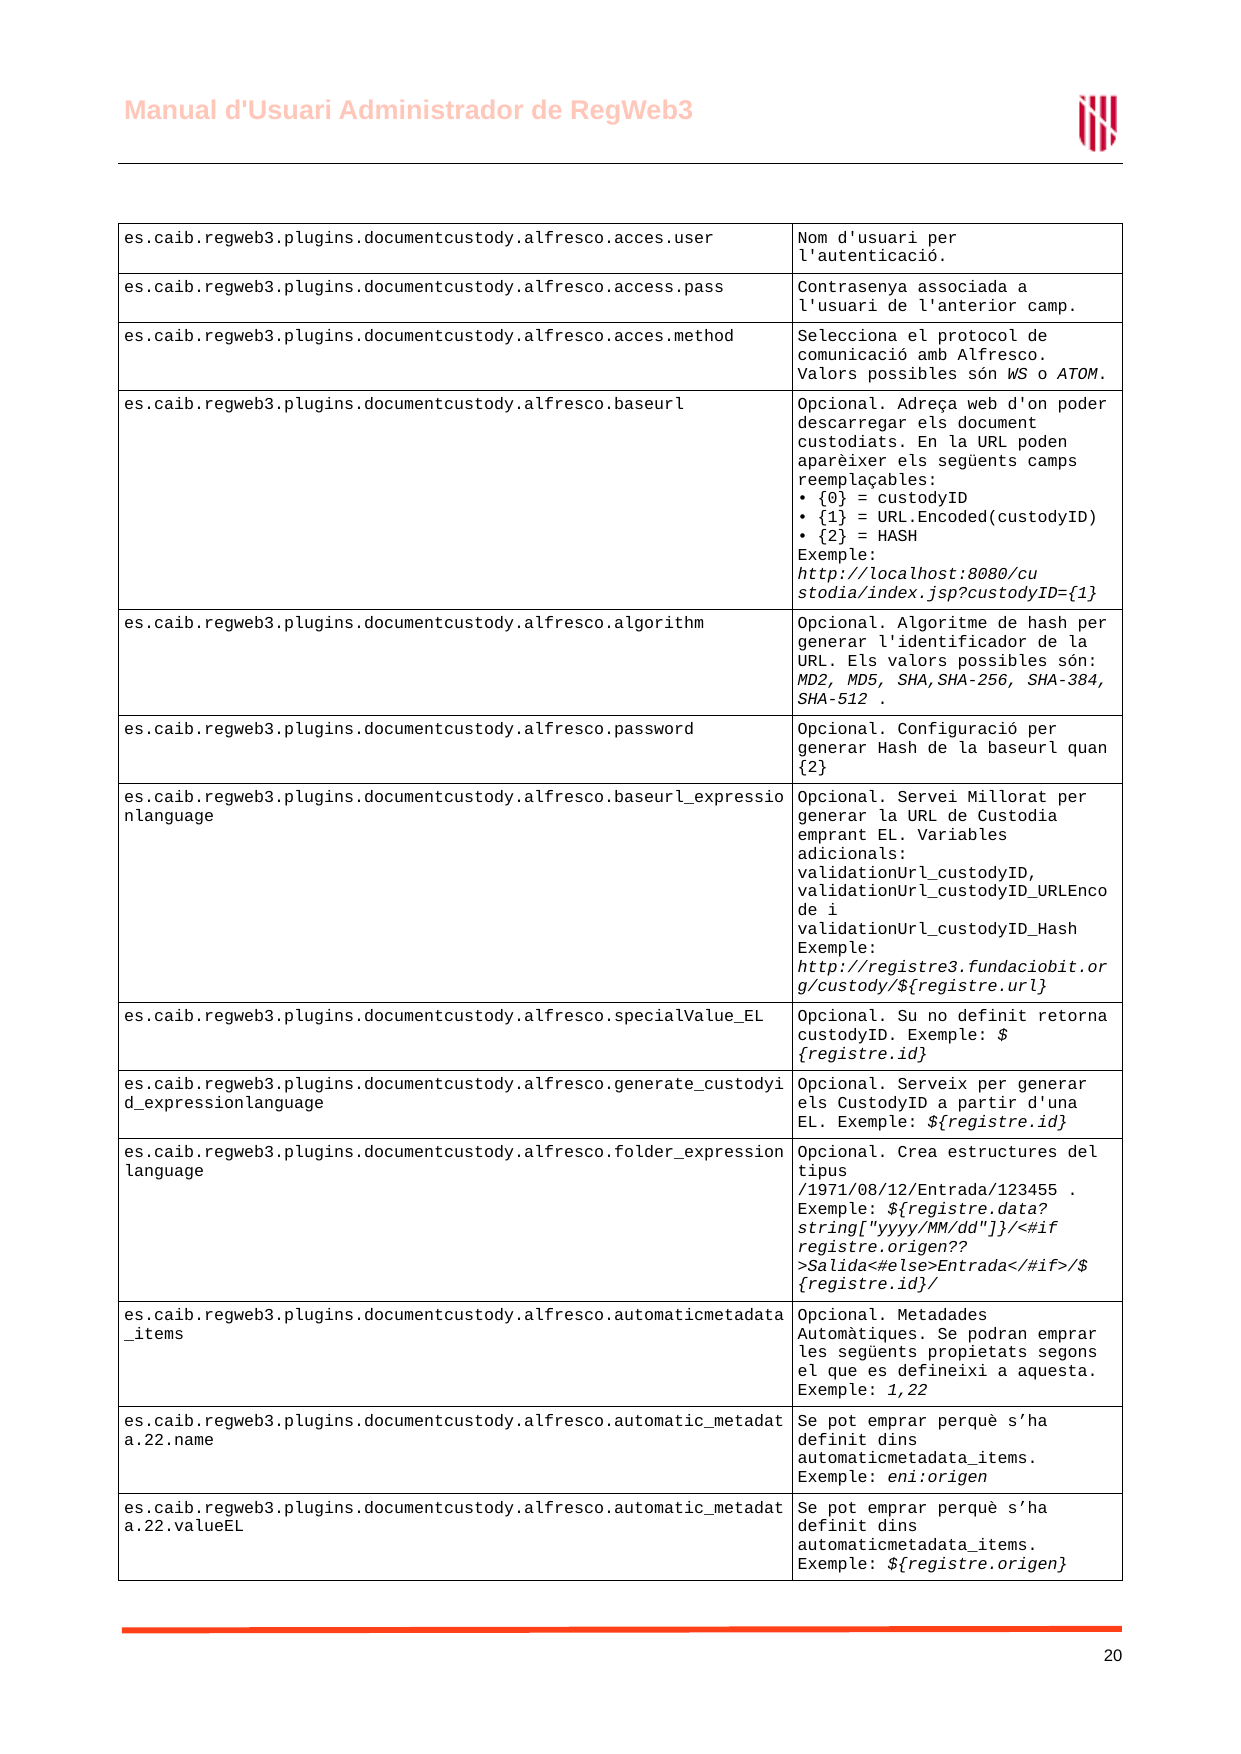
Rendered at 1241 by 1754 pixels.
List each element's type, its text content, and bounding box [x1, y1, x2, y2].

table_cell es.caib.regweb3.plugins.documentcustody.alfresco.generate_custodyid_expressionlanguage [119, 1071, 792, 1138]
table_cell Nom d'usuari per l'autenticació. [793, 224, 1122, 273]
table_cell es.caib.regweb3.plugins.documentcustody.alfresco.automaticmetadata_items [119, 1302, 792, 1406]
table_cell es.caib.regweb3.plugins.documentcustody.alfresco.folder_expressionlanguage [119, 1139, 792, 1301]
table_cell es.caib.regweb3.plugins.documentcustody.alfresco.acces.user [119, 224, 792, 273]
table_cell Se pot emprar perquè s’ha definit dins automaticmetadata_items. Exemple: ${registre.origen} [793, 1494, 1122, 1580]
table_cell Opcional. Serveix per generar els CustodyID a partir d'una EL. Exemple: ${registre.id} [793, 1071, 1122, 1138]
table_cell es.caib.regweb3.plugins.documentcustody.alfresco.acces.method [119, 323, 792, 390]
table_cell Se pot emprar perquè s’ha definit dins automaticmetadata_items. Exemple: eni:origen [793, 1407, 1122, 1493]
table_cell Opcional. Su no definit retorna custodyID. Exemple: ${registre.id} [793, 1003, 1122, 1070]
table_cell es.caib.regweb3.plugins.documentcustody.alfresco.automatic_metadata.22.name [119, 1407, 792, 1493]
table_cell Opcional. Metadades Automàtiques. Se podran emprar les següents propietats segons el que es defineixi a aquesta. Exemple: 1,22 [793, 1302, 1122, 1406]
table_cell es.caib.regweb3.plugins.documentcustody.alfresco.specialValue_EL [119, 1003, 792, 1070]
table_cell Opcional. Algoritme de hash per generar l'identificador de la URL. Els valors possibles són: MD2, MD5, SHA,SHA-256, SHA-384, SHA-512 . [793, 610, 1122, 715]
table_cell Opcional. Servei Millorat per generar la URL de Custodia emprant EL. Variables adicionals: validationUrl_custodyID, validationUrl_custodyID_URLEncode i validationUrl_custodyID_Hash Exemple: http://registre3.fundaciobit.org/custody/${registre.url} [793, 784, 1122, 1002]
table_cell es.caib.regweb3.plugins.documentcustody.alfresco.automatic_metadata.22.valueEL [119, 1494, 792, 1580]
table_cell es.caib.regweb3.plugins.documentcustody.alfresco.algorithm [119, 610, 792, 715]
table_cell Opcional. Adreça web d'on poder descarregar els document custodiats. En la URL poden aparèixer els següents camps reemplaçables: • {0} = custodyID • {1} = URL.Encoded(custodyID) • {2} = HASH Exemple: http://localhost:8080/cu stodia/index.jsp?custodyID={1} [793, 391, 1122, 609]
table_cell Contrasenya associada a l'usuari de l'anterior camp. [793, 274, 1122, 322]
table_cell es.caib.regweb3.plugins.documentcustody.alfresco.baseurl_expressionlanguage [119, 784, 792, 1002]
table_cell es.caib.regweb3.plugins.documentcustody.alfresco.baseurl [119, 391, 792, 609]
table_cell es.caib.regweb3.plugins.documentcustody.alfresco.access.pass [119, 274, 792, 322]
table_cell Opcional. Crea estructures del tipus /1971/08/12/Entrada/123455 . Exemple: ${registre.data?string["yyyy/MM/dd"]}/<#if registre.origen??>Salida<#else>Entrada</#if>/${registre.id}/ [793, 1139, 1122, 1301]
table_cell es.caib.regweb3.plugins.documentcustody.alfresco.password [119, 716, 792, 783]
picture [1075, 92, 1118, 156]
table_cell Selecciona el protocol de comunicació amb Alfresco. Valors possibles són WS o ATOM. [793, 323, 1122, 390]
table_cell Opcional. Configuració per generar Hash de la baseurl quan {2} [793, 716, 1122, 783]
